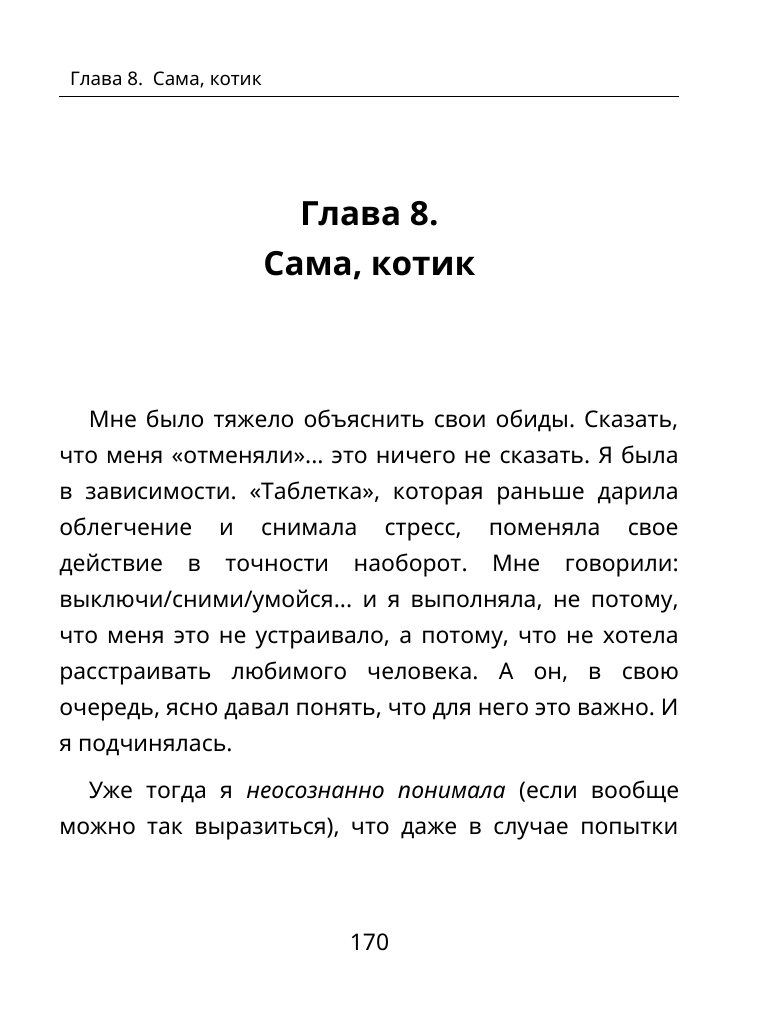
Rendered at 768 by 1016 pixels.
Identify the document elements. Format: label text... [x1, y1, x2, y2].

text Уже тогда я неосознанно понимала (если вообще можно так выразиться), что даже в случае попытки [59, 774, 679, 842]
text Мне было тяжело объяснить свои обиды. Сказать, что меня «отменяли»... это ничего не сказать. Я была в зависимости. «Таблетка», которая раньше дарила облегчение и снимала стресс, поменяла свое действие в точности наоборот. Мне говорили: выключи/сними/умойся... и я выполняла, не потому, что меня это не устраивало, а потому, что не хотела расстраивать любимого человека. А он, в свою очередь, ясно давал понять, что для него это важно. И я подчинялась. [59, 403, 679, 758]
subtitle Глава 8. Сама, котик [59, 185, 679, 285]
